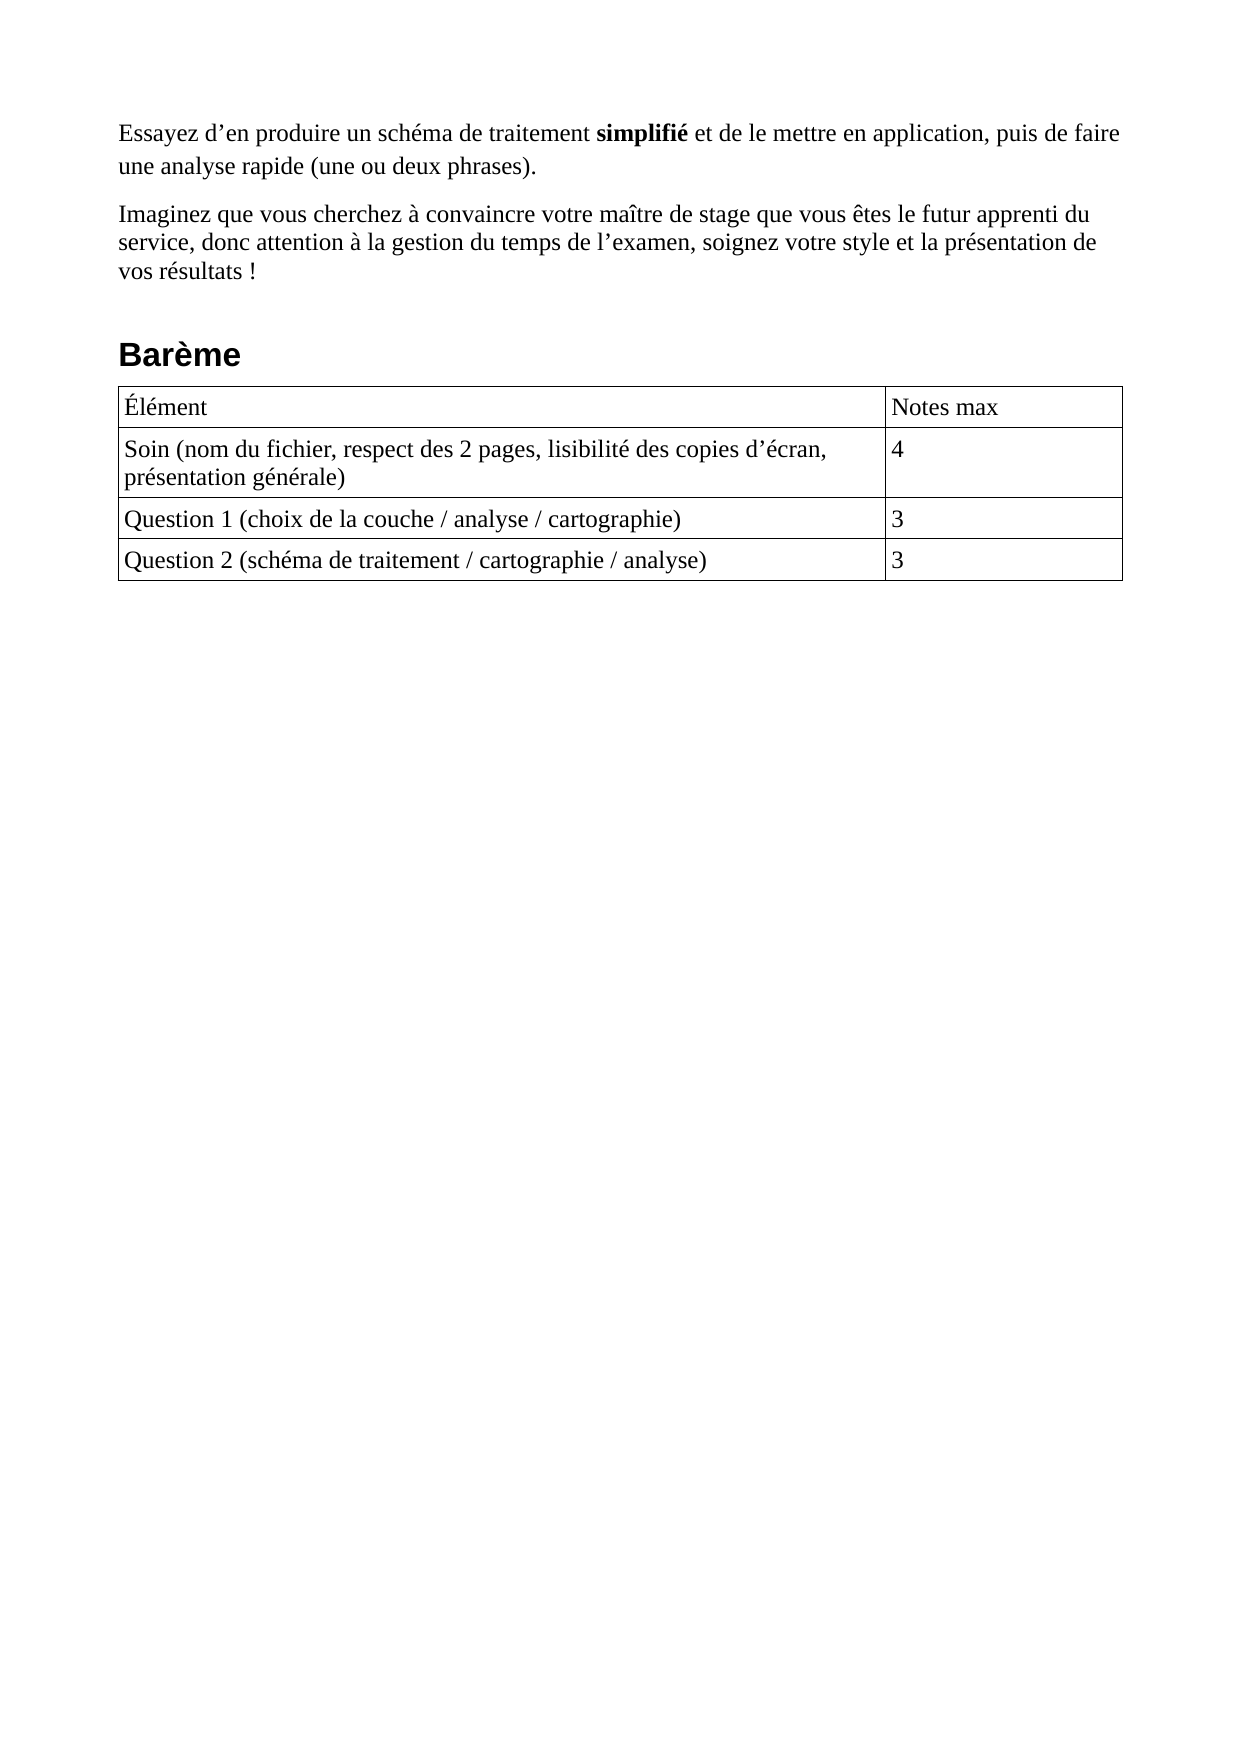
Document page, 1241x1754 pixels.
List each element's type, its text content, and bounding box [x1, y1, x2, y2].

text Imaginez que vous cherchez à convaincre votre maître de stage que vous êtes le futur apprenti du service, donc attention à la gestion du temps de l’examen, soignez votre style et la présentation de vos résultats ! [118, 199, 1122, 285]
table_cell Soin (nom du fichier, respect des 2 pages, lisibilité des copies d’écran, présentation générale) [119, 428, 885, 497]
table_cell 3 [886, 498, 1122, 538]
text Essayez d’en produire un schéma de traitement simplifié et de le mettre en application, puis de faire une analyse rapide (une ou deux phrases). [118, 118, 1122, 180]
table_cell Question 2 (schéma de traitement / cartographie / analyse) [119, 539, 885, 579]
table_header Élément [119, 387, 885, 427]
table_cell Question 1 (choix de la couche / analyse / cartographie) [119, 498, 885, 538]
subtitle Barème [118, 334, 1122, 373]
table_cell 3 [886, 539, 1122, 579]
table_header Notes max [886, 387, 1122, 427]
table_cell 4 [886, 428, 1122, 497]
